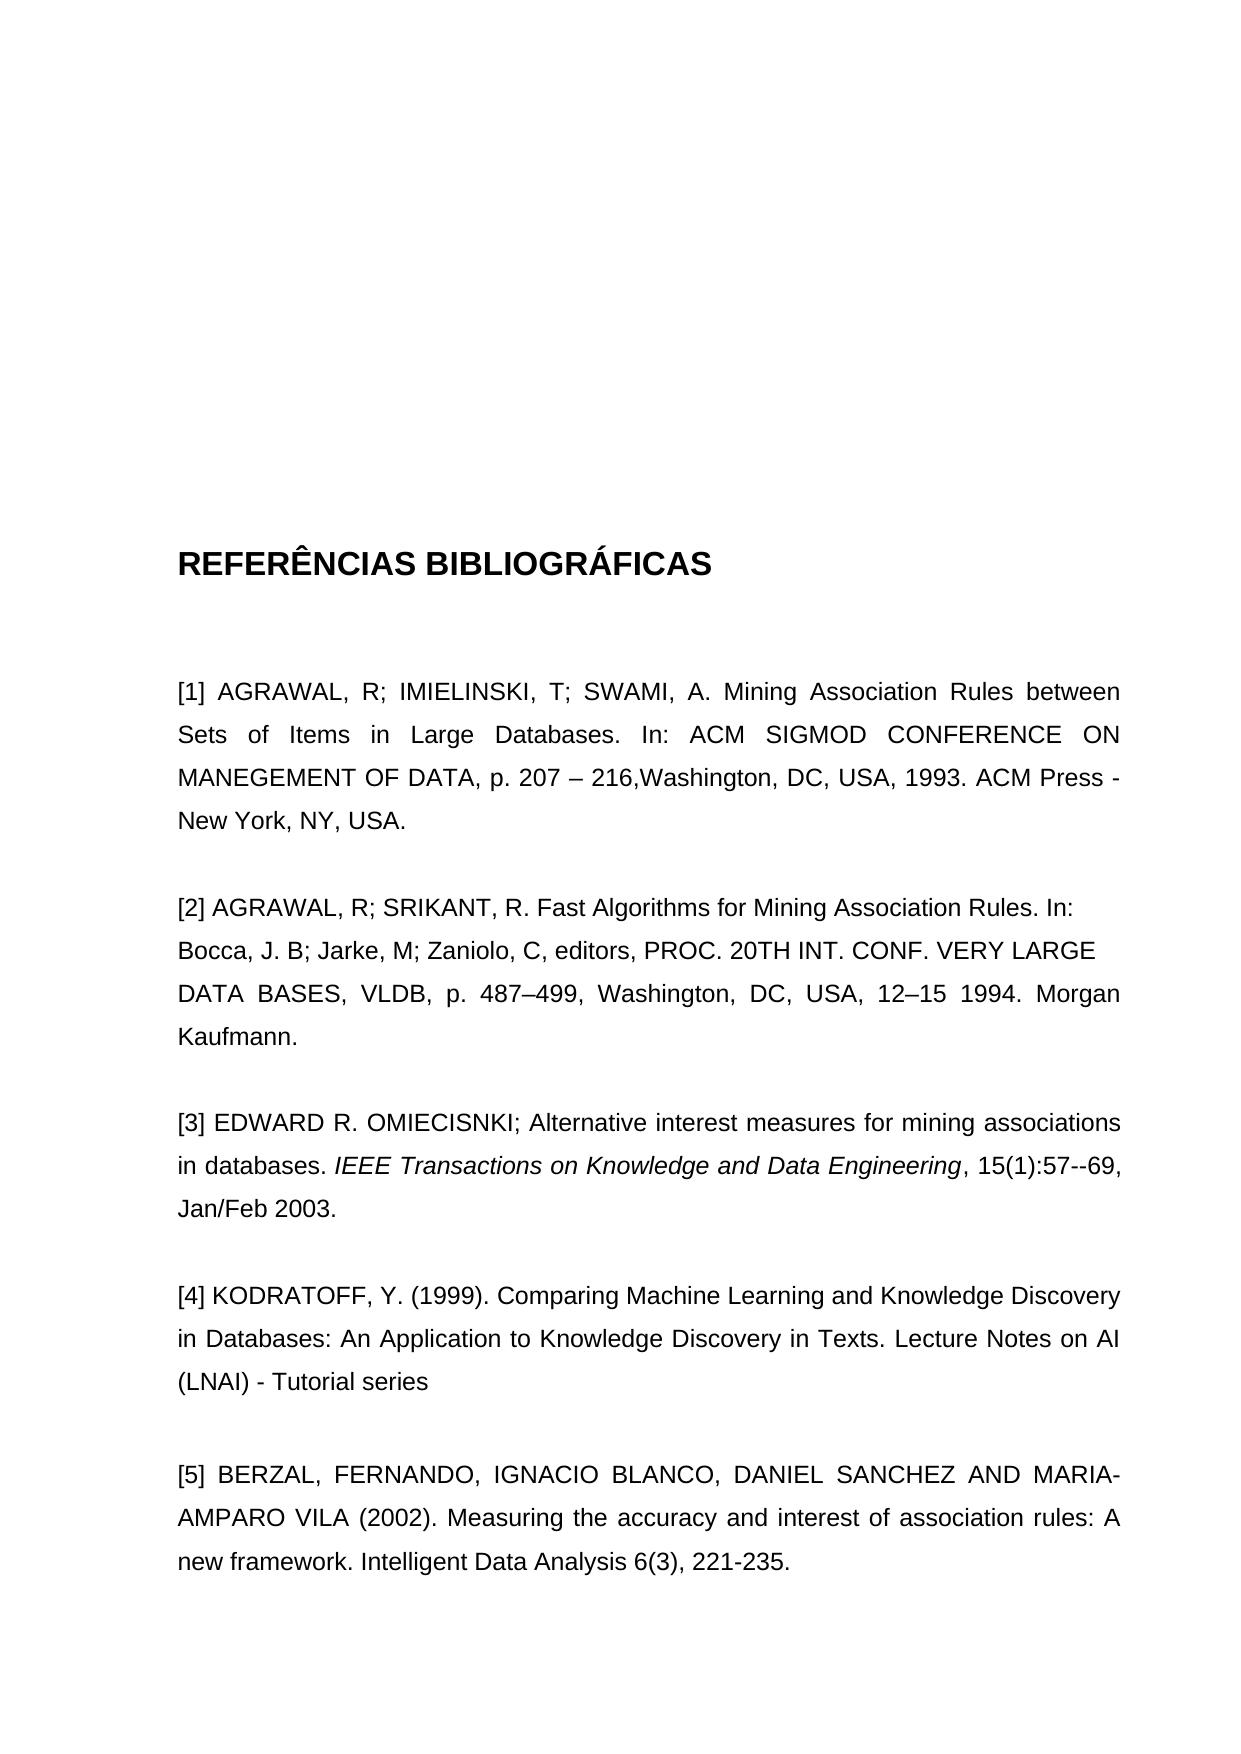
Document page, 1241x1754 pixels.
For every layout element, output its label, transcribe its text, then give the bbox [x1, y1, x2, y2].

text REFERÊNCIAS BIBLIOGRÁFICAS [177, 544, 1122, 583]
text [3] EDWARD R. OMIECISNKI; Alternative interest measures for mining associations in databases. IEEE Transactions on Knowledge and Data Engineering, 15(1):57--69, Jan/Feb 2003. [177, 1108, 1122, 1223]
text [4] KODRATOFF, Y. (1999). Comparing Machine Learning and Knowledge Discovery in Databases: An Application to Knowledge Discovery in Texts. Lecture Notes on AI (LNAI) - Tutorial series [177, 1281, 1122, 1396]
text [2] AGRAWAL, R; SRIKANT, R. Fast Algorithms for Mining Association Rules. In: [177, 892, 1122, 921]
text DATA BASES, VLDB, p. 487–499, Washington, DC, USA, 12–15 1994. Morgan Kaufmann. [177, 979, 1122, 1051]
text [1] AGRAWAL, R; IMIELINSKI, T; SWAMI, A. Mining Association Rules between Sets of Items in Large Databases. In: ACM SIGMOD CONFERENCE ON MANEGEMENT OF DATA, p. 207 – 216,Washington, DC, USA, 1993. ACM Press - New York, NY, USA. [177, 677, 1122, 835]
text Bocca, J. B; Jarke, M; Zaniolo, C, editors, PROC. 20TH INT. CONF. VERY LARGE [177, 936, 1122, 964]
text [5] BERZAL, FERNANDO, IGNACIO BLANCO, DANIEL SANCHEZ AND MARIA-AMPARO VILA (2002). Measuring the accuracy and interest of association rules: A new framework. Intelligent Data Analysis 6(3), 221-235. [177, 1460, 1122, 1575]
